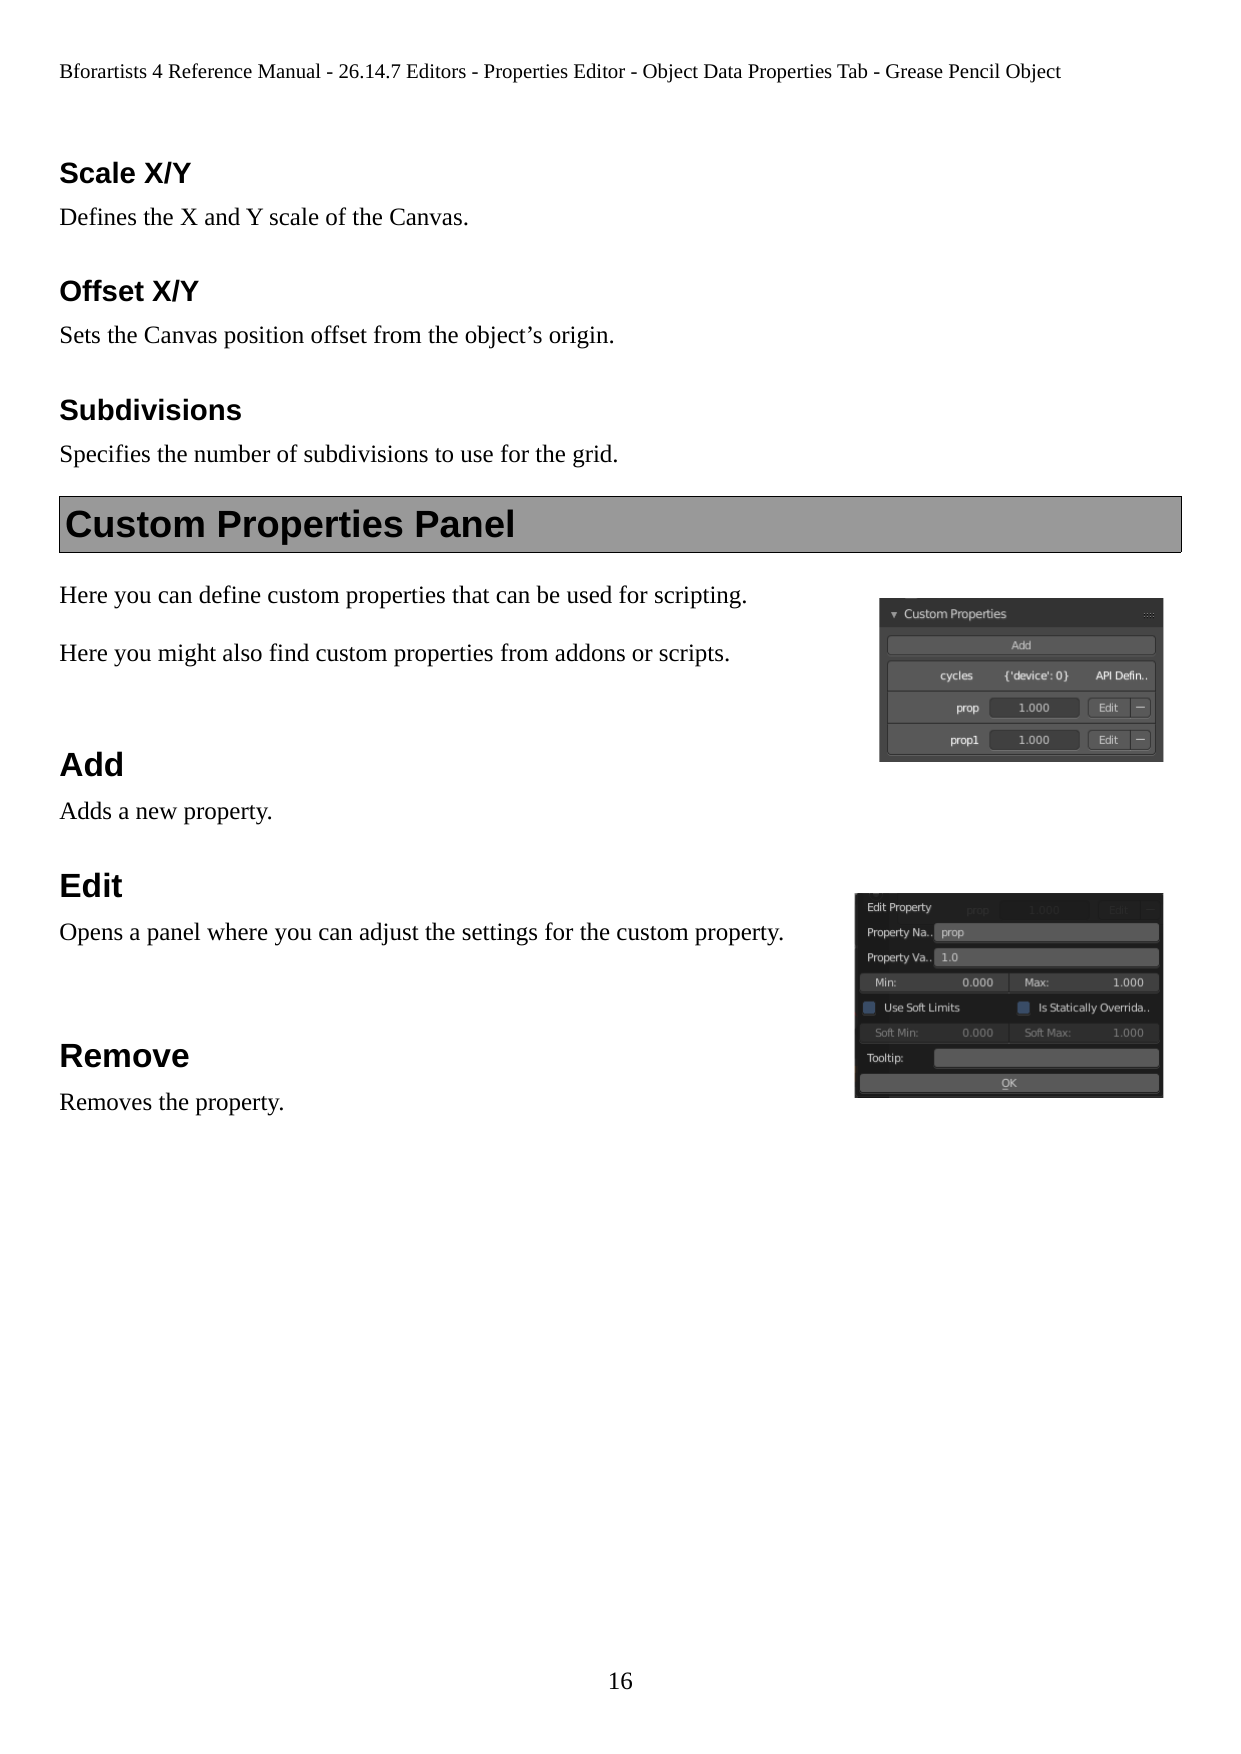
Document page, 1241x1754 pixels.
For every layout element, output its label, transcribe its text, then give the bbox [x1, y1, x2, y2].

subtitle Remove [59, 1036, 854, 1075]
text Opens a panel where you can adjust the settings for the custom property. [59, 917, 854, 946]
subtitle Subdivisions [59, 393, 1181, 426]
subtitle [1164, 1036, 1181, 1075]
subtitle Add [59, 745, 1181, 784]
text Removes the property. [59, 1087, 1181, 1116]
subtitle Offset X/Y [59, 274, 1181, 308]
subtitle Scale X/Y [59, 156, 1181, 190]
text Sets the Canvas position offset from the object’s origin. [59, 321, 1181, 349]
subtitle Edit [59, 866, 1181, 905]
text Adds a new property. [59, 796, 1181, 825]
picture [879, 598, 1164, 762]
table_header Custom Properties Panel [60, 497, 1181, 552]
picture [854, 893, 1164, 1098]
text Specifies the number of subdivisions to use for the grid. [59, 439, 1181, 468]
text Here you might also find custom properties from addons or scripts. [59, 638, 879, 667]
text Defines the X and Y scale of the Canvas. [59, 202, 1181, 231]
text Here you can define custom properties that can be used for scripting. [59, 580, 1181, 609]
